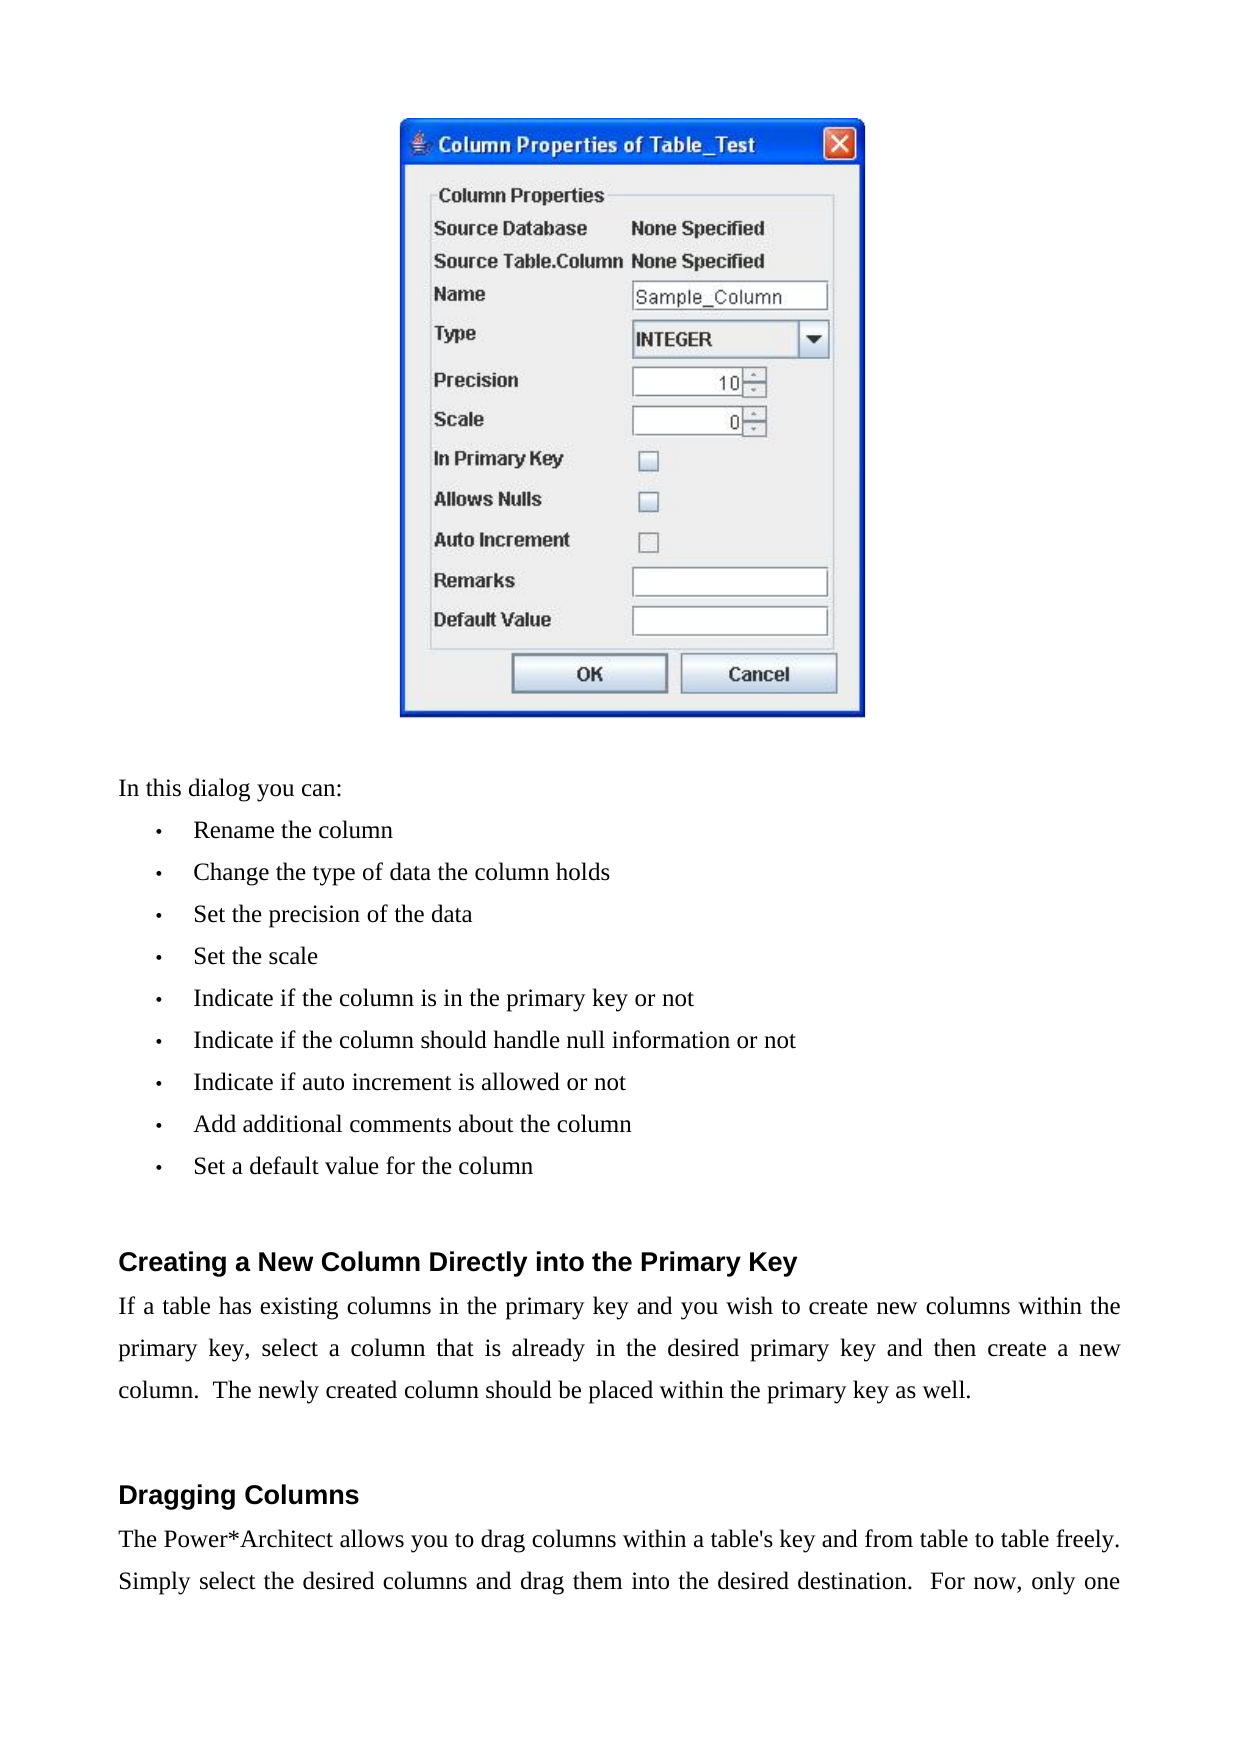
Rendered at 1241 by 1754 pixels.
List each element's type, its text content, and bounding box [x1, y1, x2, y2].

list Set a default value for the column [156, 1152, 1122, 1180]
list Indicate if auto increment is allowed or not [156, 1068, 1122, 1096]
text The Power*Architect allows you to drag columns within a table's key and from table to table freely. Simply select the desired columns and drag them into the desired destination. For now, only one [118, 1525, 1122, 1595]
list Set the precision of the data [156, 900, 1122, 928]
picture [399, 118, 866, 719]
list Set the scale [156, 942, 1122, 970]
list Indicate if the column is in the primary key or not [156, 984, 1122, 1012]
text If a table has existing columns in the primary key and you wish to create new columns within the primary key, select a column that is already in the desired primary key and then create a new column. The newly created column should be placed within the primary key as well. [118, 1292, 1122, 1404]
subtitle Dragging Columns [118, 1480, 1122, 1510]
list Rename the column [156, 816, 1122, 844]
subtitle Creating a New Column Directly into the Primary Key [118, 1247, 1122, 1277]
list Indicate if the column should handle null information or not [156, 1026, 1122, 1054]
list Change the type of data the column holds [156, 858, 1122, 886]
list Add additional comments about the column [156, 1110, 1122, 1138]
text In this dialog you can: [118, 774, 1122, 802]
